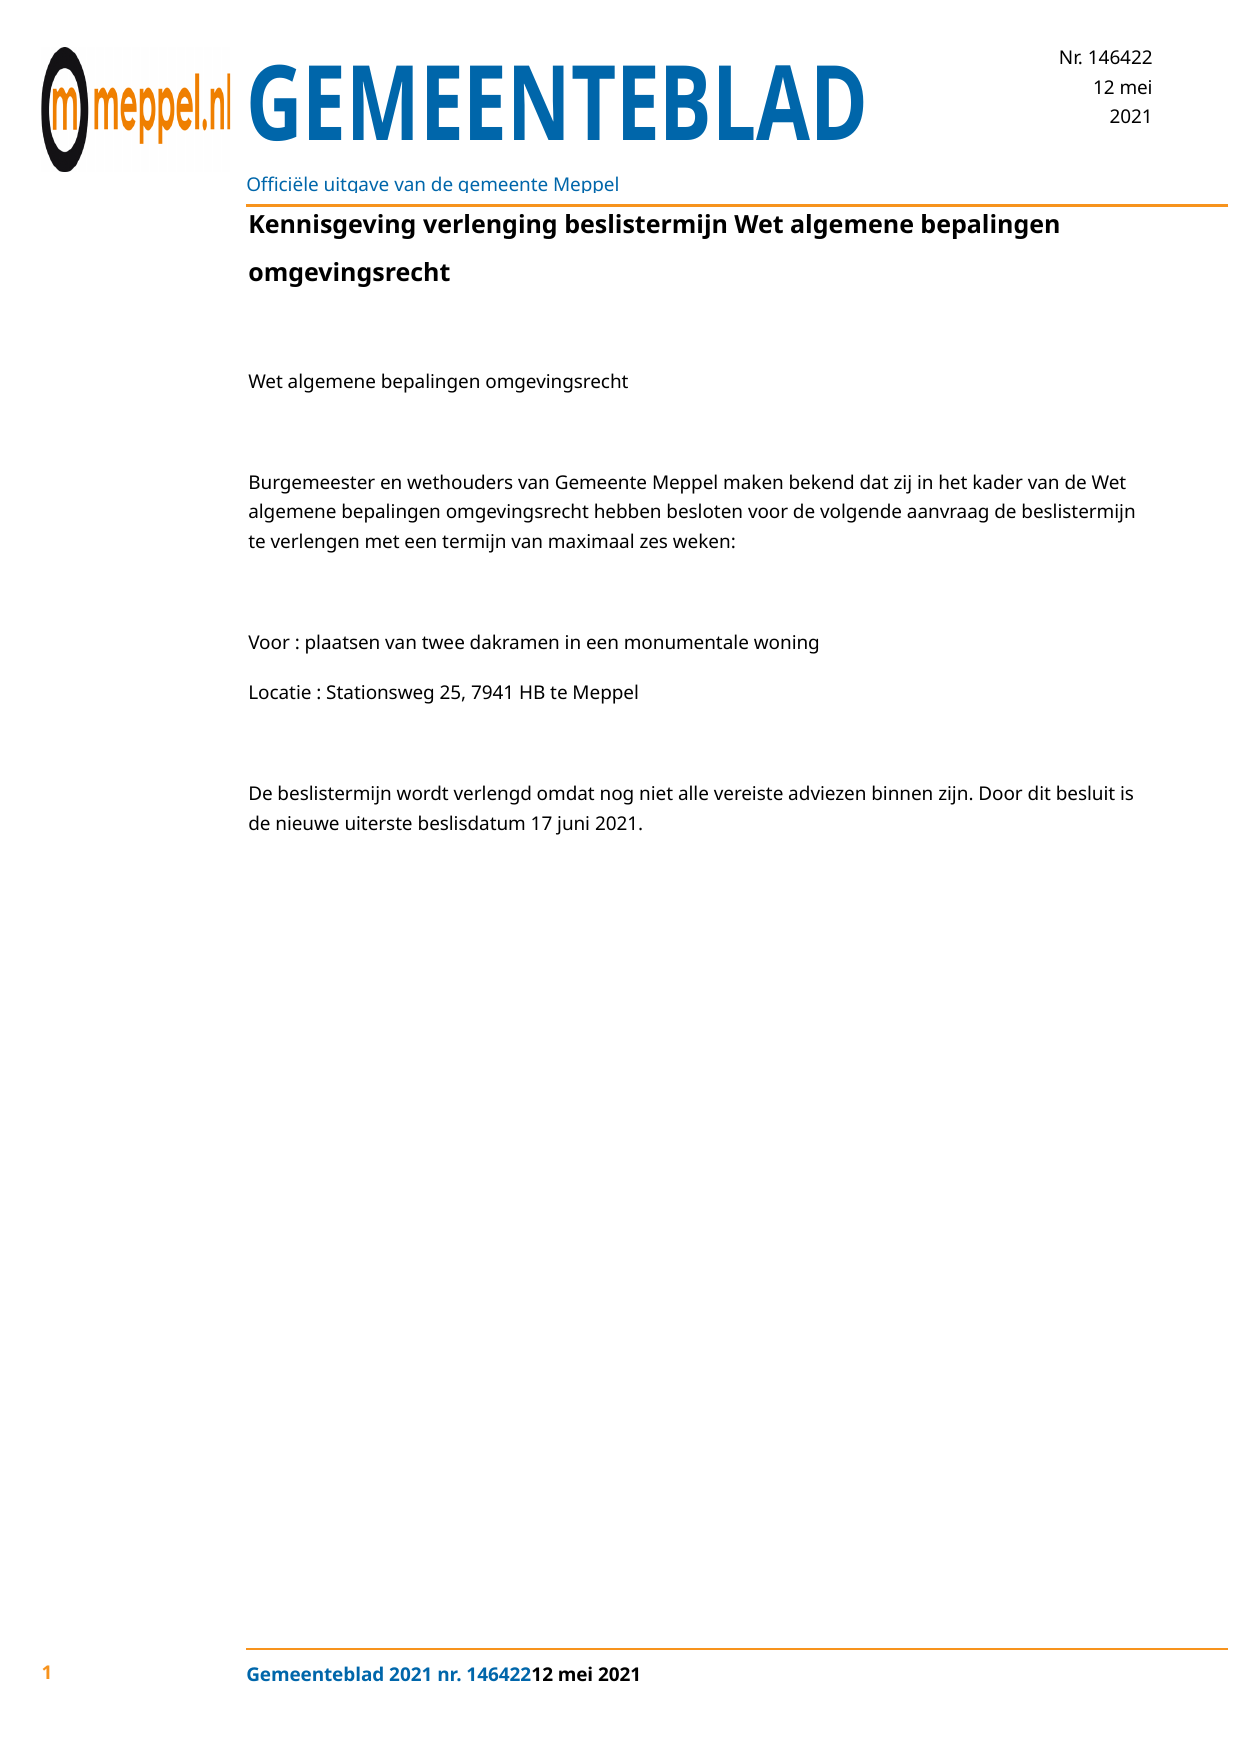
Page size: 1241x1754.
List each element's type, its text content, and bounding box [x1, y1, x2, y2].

text Locatie : Stationsweg 25, 7941 HB te Meppel [248, 679, 1152, 705]
picture [41, 47, 231, 172]
text De beslistermijn wordt verlengd omdat nog niet alle vereiste adviezen binnen zijn. Door dit besluit is de nieuwe uiterste beslisdatum 17 juni 2021. [248, 780, 1152, 836]
text Voor : plaatsen van twee dakramen in een monumentale woning [248, 629, 1152, 655]
text Wet algemene bepalingen omgevingsrecht [248, 368, 1152, 394]
text Kennisgeving verlenging beslistermijn Wet algemene bepalingen omgevingsrecht [248, 207, 1152, 288]
text Burgemeester en wethouders van Gemeente Meppel maken bekend dat zij in het kader van de Wet algemene bepalingen omgevingsrecht hebben besloten voor de volgende aanvraag de beslistermijn te verlengen met een termijn van maximaal zes weken: [248, 469, 1152, 554]
